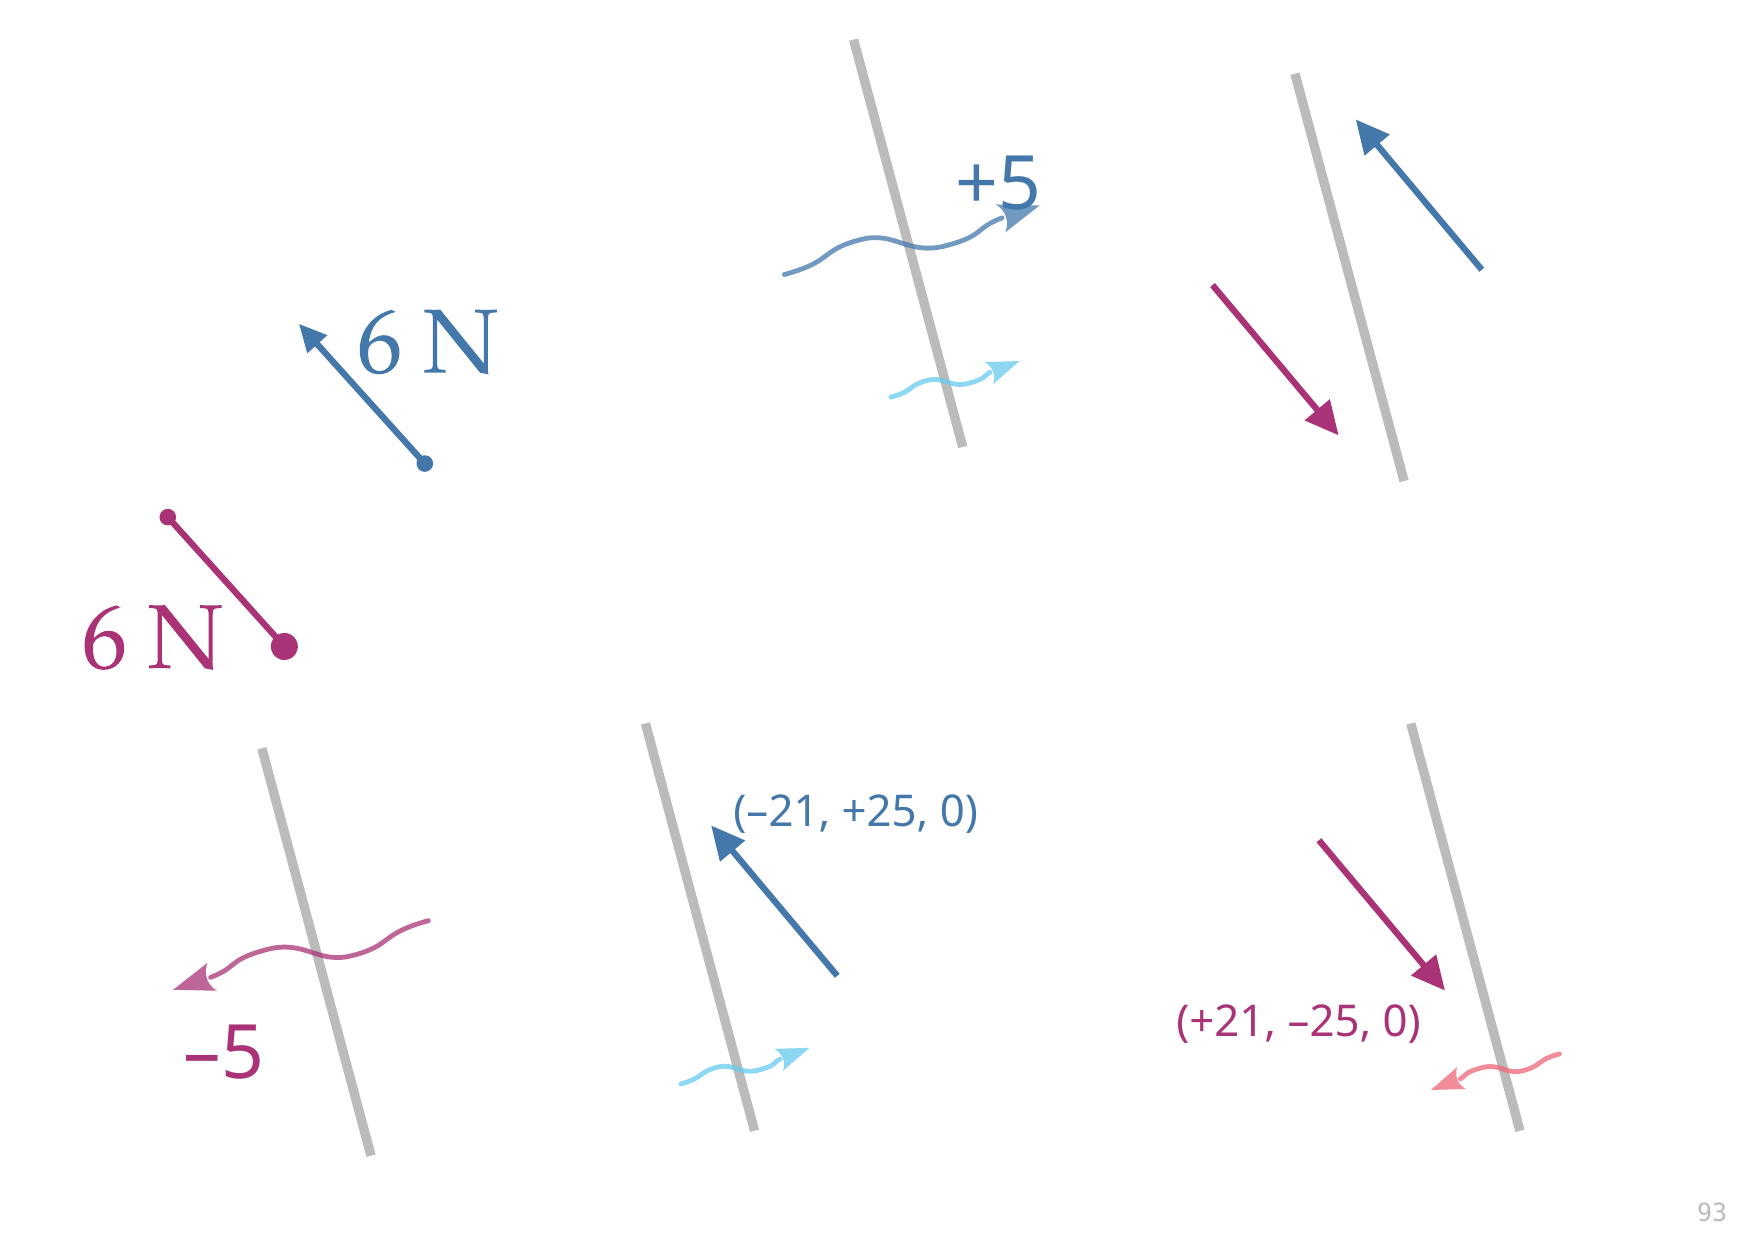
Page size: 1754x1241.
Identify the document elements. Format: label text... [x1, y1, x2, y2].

text_box [84, 605, 125, 670]
text_box [359, 309, 400, 375]
text_box (–21, +25, 0) [718, 771, 1007, 838]
text_box (+21, –25, 0) [1161, 982, 1423, 1049]
text_box –5 [169, 990, 274, 1081]
text_box +5 [940, 121, 1054, 212]
text_box [424, 309, 497, 375]
text_box [149, 605, 222, 670]
